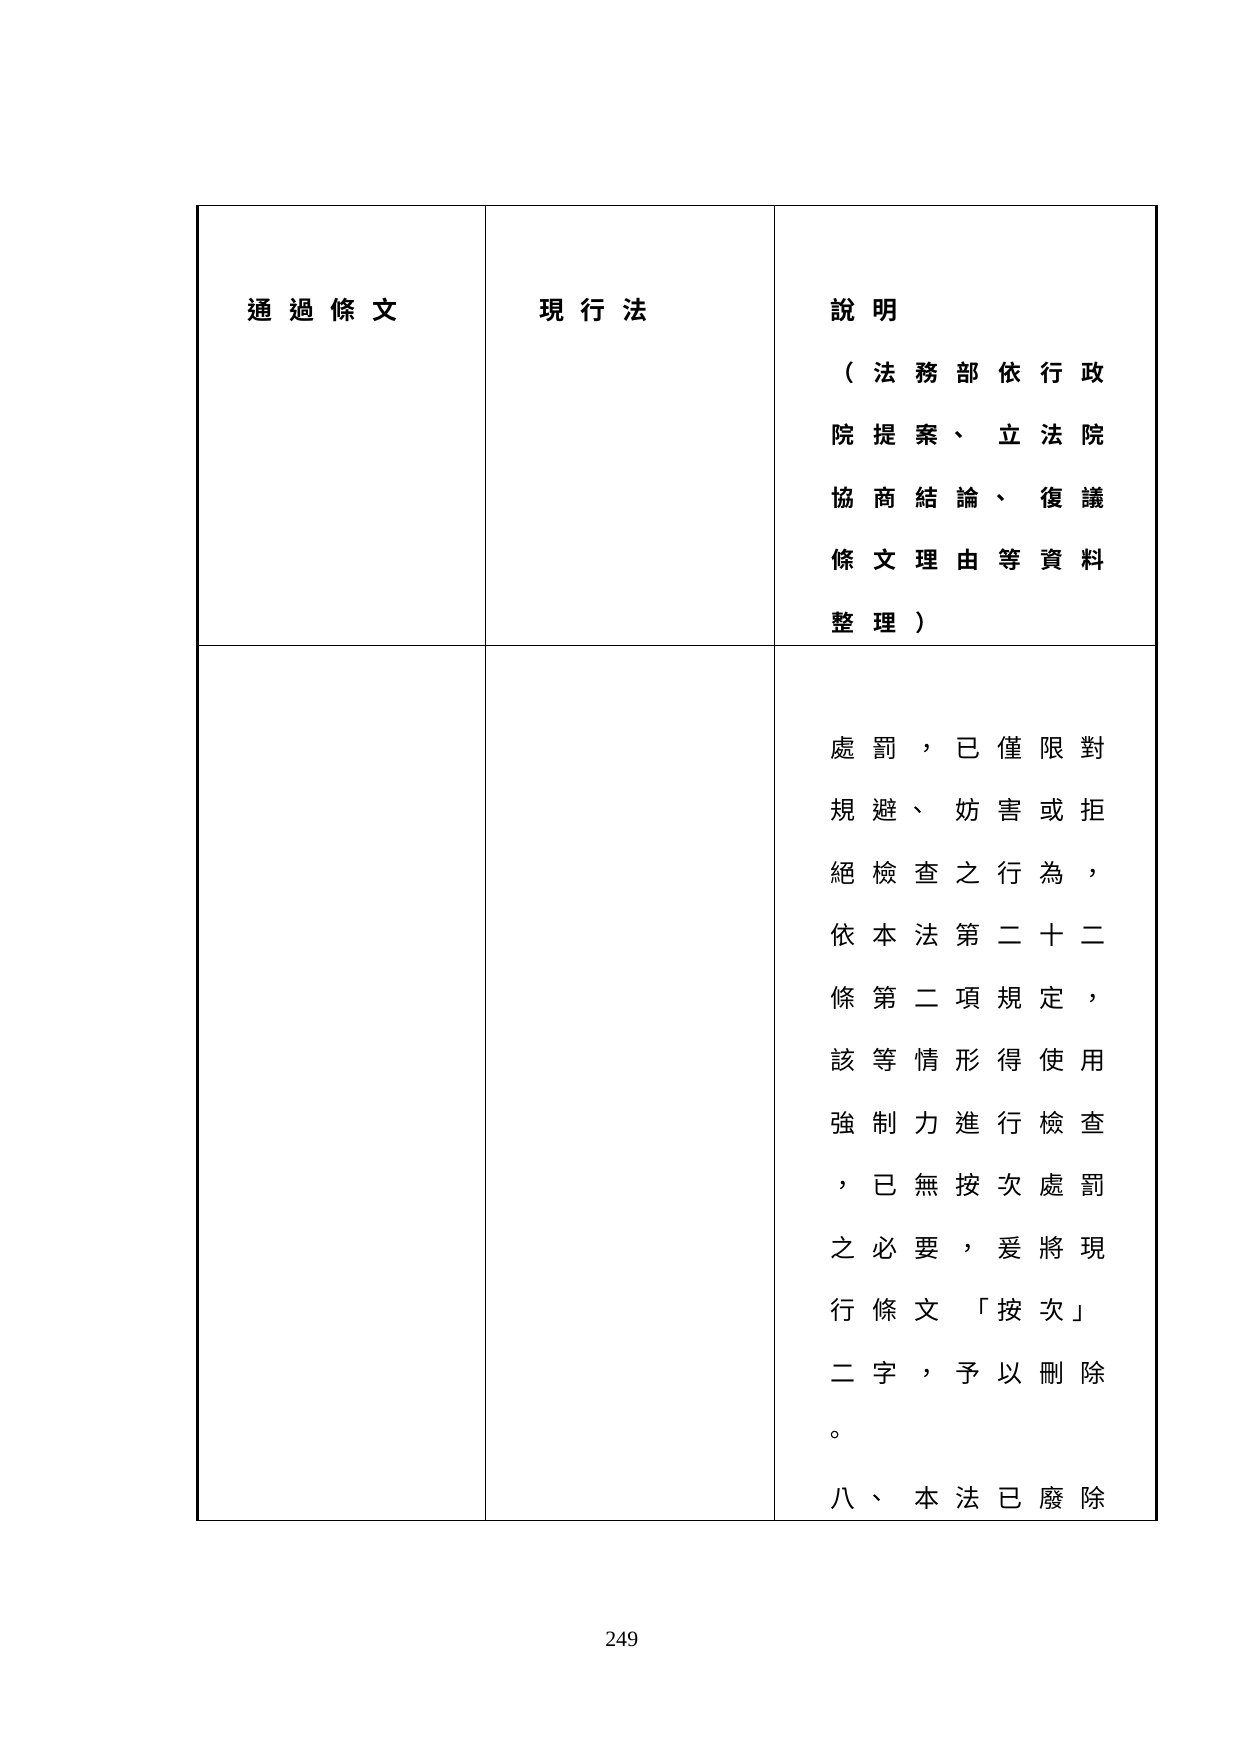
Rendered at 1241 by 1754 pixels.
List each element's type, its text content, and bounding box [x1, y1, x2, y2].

table_cell [199, 646, 485, 1520]
table_header 現行法 [486, 206, 774, 645]
table_cell 處罰，已僅限對規避、妨害或拒絕檢查之行為，依本法第二十二條第二項規定，該等情形得使用強制力進行檢查，已無按次處罰之必要，爰將現行條文「按次」二字，予以刪除。 八、本法已廢除 [775, 646, 1155, 1520]
table_header 通過條文 [199, 206, 485, 645]
table_cell [486, 646, 774, 1520]
table_header 說明 （法務部依行政院提案、立法院協商結論、復議條文理由等資料整理） [775, 206, 1155, 645]
